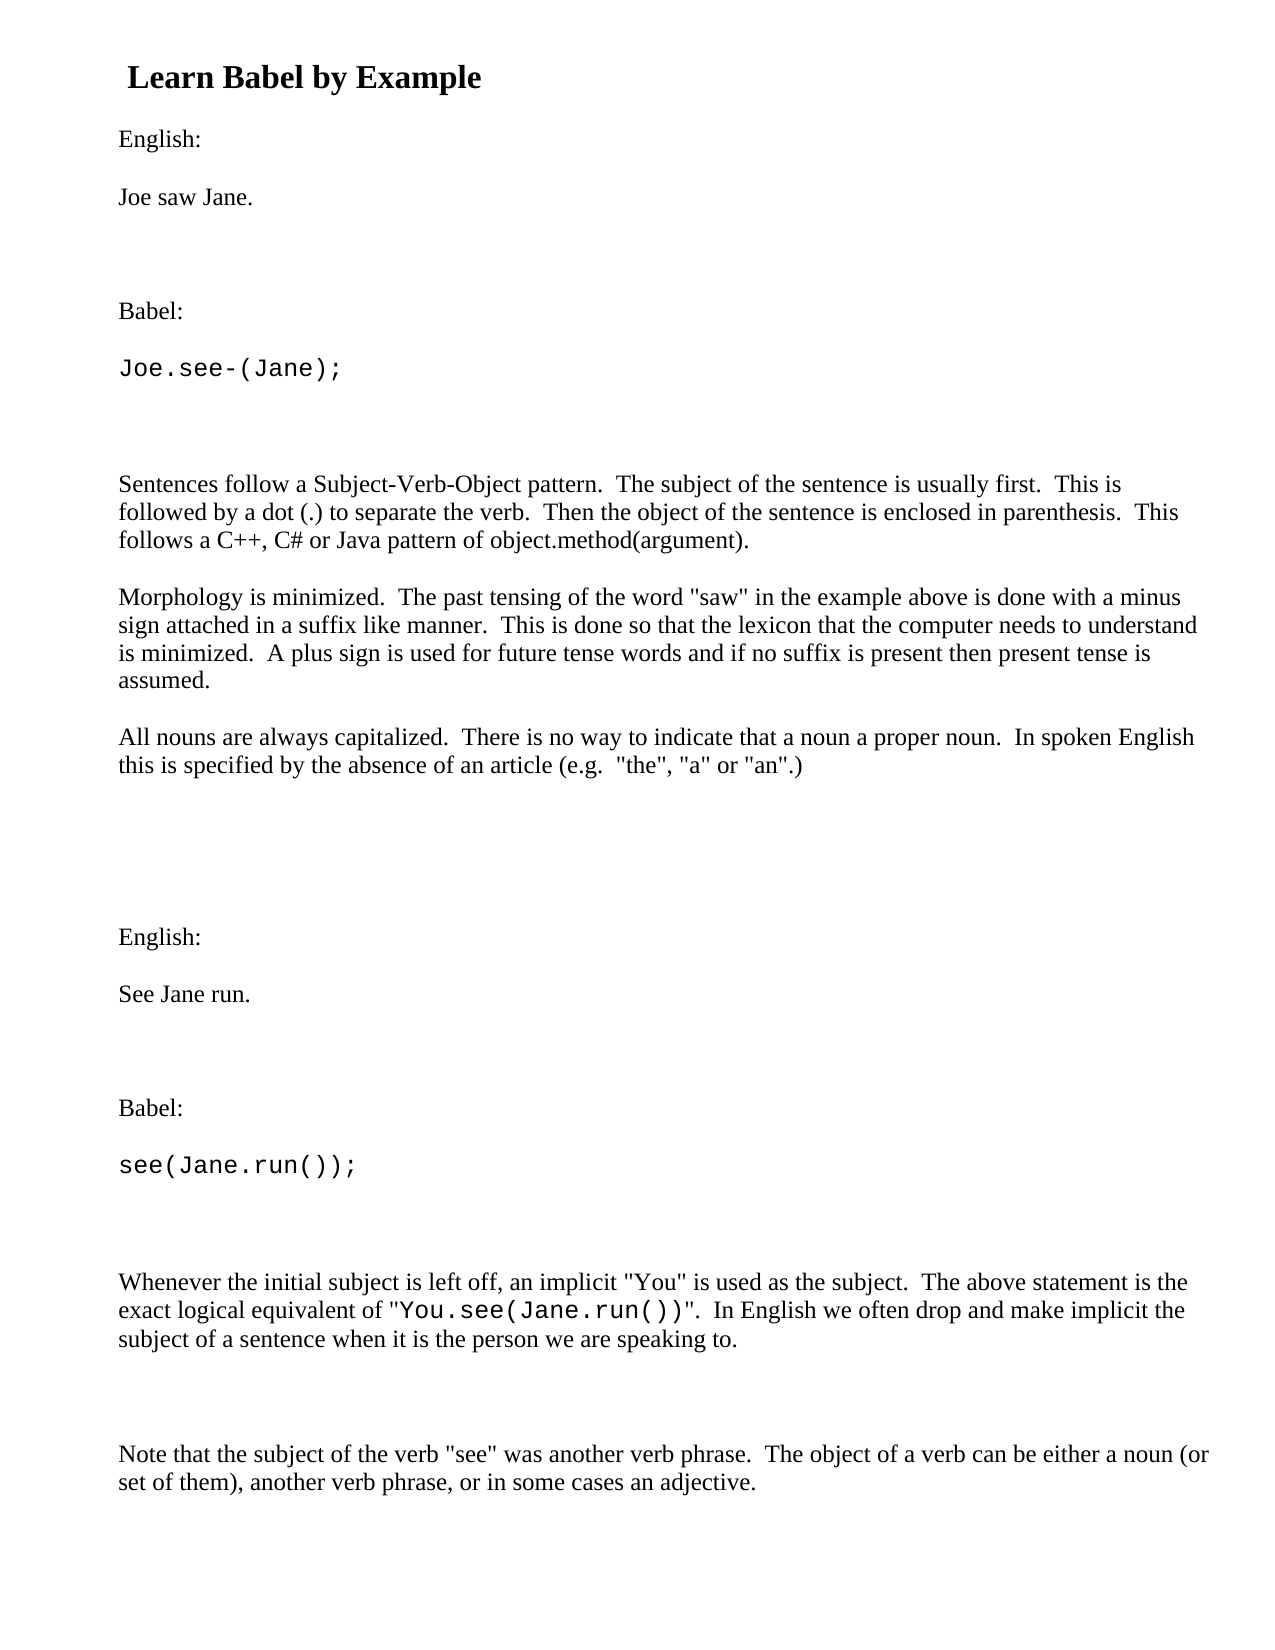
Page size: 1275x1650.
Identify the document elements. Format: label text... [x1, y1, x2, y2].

text English: [118, 923, 1216, 951]
text Joe saw Jane. [118, 183, 1216, 210]
text See Jane run. [118, 980, 1216, 1008]
text Whenever the initial subject is left off, an implicit "You" is used as the subject. The above statement is the exact logical equivalent of "You.see(Jane.run())". In English we often drop and make implicit the subject of a sentence when it is the person we are speaking to. [118, 1268, 1216, 1353]
text see(Jane.run()); [118, 1152, 1216, 1181]
text All nouns are always capitalized. There is no way to indicate that a noun a proper noun. In spoken English this is specified by the absence of an article (e.g. "the", "a" or "an".) [118, 723, 1216, 779]
text Morphology is minimized. The past tensing of the word "saw" in the example above is done with a minus sign attached in a suffix like manner. This is done so that the lexicon that the computer needs to understand is minimized. A plus sign is used for future tense words and if no suffix is present then present tense is assumed. [118, 583, 1216, 694]
text Sentences follow a Subject-Verb-Object pattern. The subject of the sentence is usually first. This is followed by a dot (.) to separate the verb. Then the object of the sentence is enclosed in parenthesis. This follows a C++, C# or Java pattern of object.method(argument). [118, 471, 1216, 554]
text Joe.see-(Jane); [118, 354, 1216, 384]
text English: [118, 125, 1216, 153]
text Note that the subject of the verb "see" was another verb phrase. The object of a verb can be either a noun (or set of them), another verb phrase, or in some cases an adjective. [118, 1440, 1216, 1495]
text Babel: [118, 1094, 1216, 1122]
text Babel: [118, 297, 1216, 325]
subtitle Learn Babel by Example [127, 59, 1207, 96]
